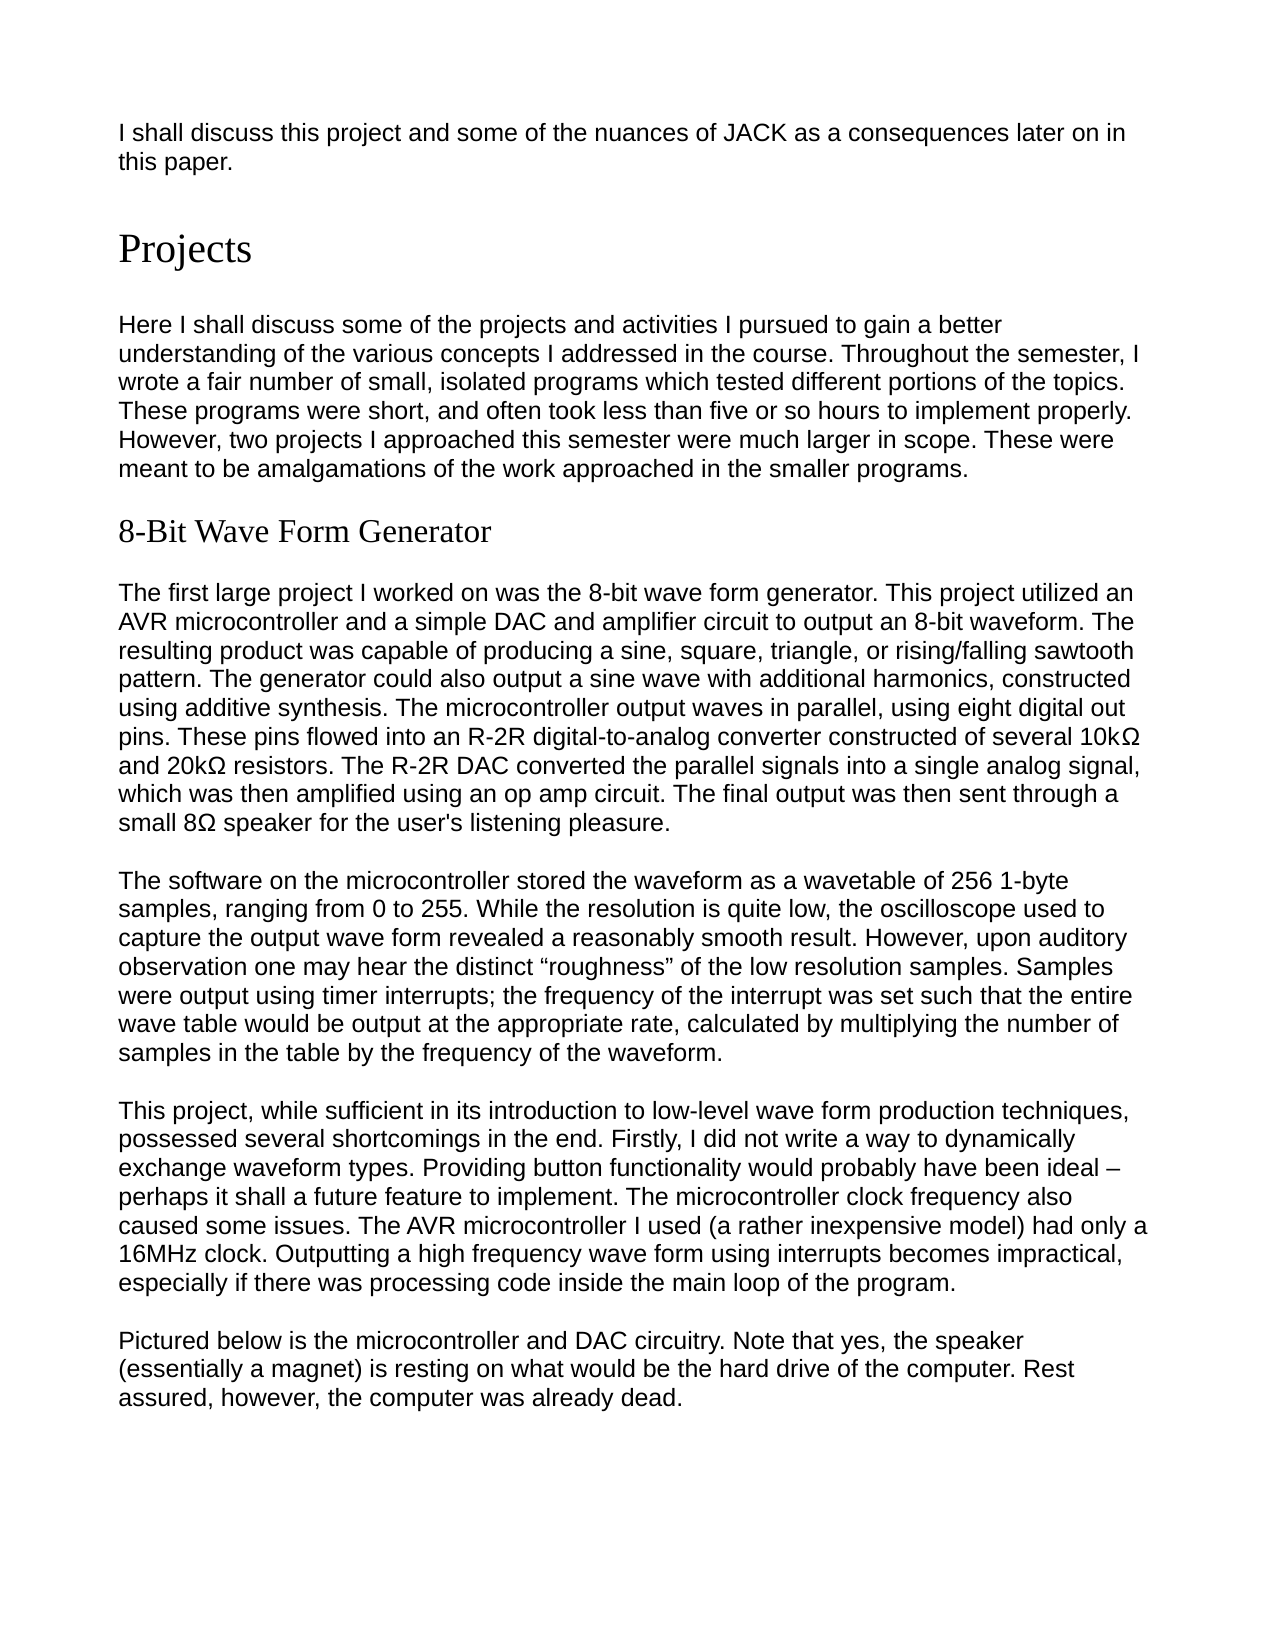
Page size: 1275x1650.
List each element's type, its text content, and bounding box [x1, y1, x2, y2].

text This project, while sufficient in its introduction to low-level wave form production techniques, possessed several shortcomings in the end. Firstly, I did not write a way to dynamically exchange waveform types. Providing button functionality would probably have been ideal – perhaps it shall a future feature to implement. The microcontroller clock frequency also caused some issues. The AVR microcontroller I used (a rather inexpensive model) had only a 16MHz clock. Outputting a high frequency wave form using interrupts becomes impractical, especially if there was processing code inside the main loop of the program. [118, 1096, 1157, 1297]
text Pictured below is the microcontroller and DAC circuitry. Note that yes, the speaker (essentially a magnet) is resting on what would be the hard drive of the computer. Rest assured, however, the computer was already dead. [118, 1326, 1157, 1412]
text 8-Bit Wave Form Generator [118, 511, 1157, 549]
text The software on the microcontroller stored the waveform as a wavetable of 256 1-byte samples, ranging from 0 to 255. While the resolution is quite low, the oscilloscope used to capture the output wave form revealed a reasonably smooth result. However, upon auditory observation one may hear the distinct “roughness” of the low resolution samples. Samples were output using timer interrupts; the frequency of the interrupt was set such that the entire wave table would be output at the appropriate rate, calculated by multiplying the number of samples in the table by the frequency of the waveform. [118, 866, 1157, 1067]
text The first large project I worked on was the 8-bit wave form generator. This project utilized an AVR microcontroller and a simple DAC and amplifier circuit to output an 8-bit waveform. The resulting product was capable of producing a sine, square, triangle, or rising/falling sawtooth pattern. The generator could also output a sine wave with additional harmonics, constructed using additive synthesis. The microcontroller output waves in parallel, using eight digital out pins. These pins flowed into an R-2R digital-to-analog converter constructed of several 10kΩ and 20kΩ resistors. The R-2R DAC converted the parallel signals into a single analog signal, which was then amplified using an op amp circuit. The final output was then sent through a small 8Ω speaker for the user's listening pleasure. [118, 578, 1157, 837]
text Here I shall discuss some of the projects and activities I pursued to gain a better understanding of the various concepts I addressed in the course. Throughout the semester, I wrote a fair number of small, isolated programs which tested different portions of the topics. These programs were short, and often took less than five or so hours to implement properly. However, two projects I approached this semester were much larger in scope. These were meant to be amalgamations of the work approached in the smaller programs. [118, 310, 1157, 482]
text I shall discuss this project and some of the nuances of JACK as a consequences later on in this paper. [118, 118, 1157, 176]
text Projects [118, 223, 1157, 271]
